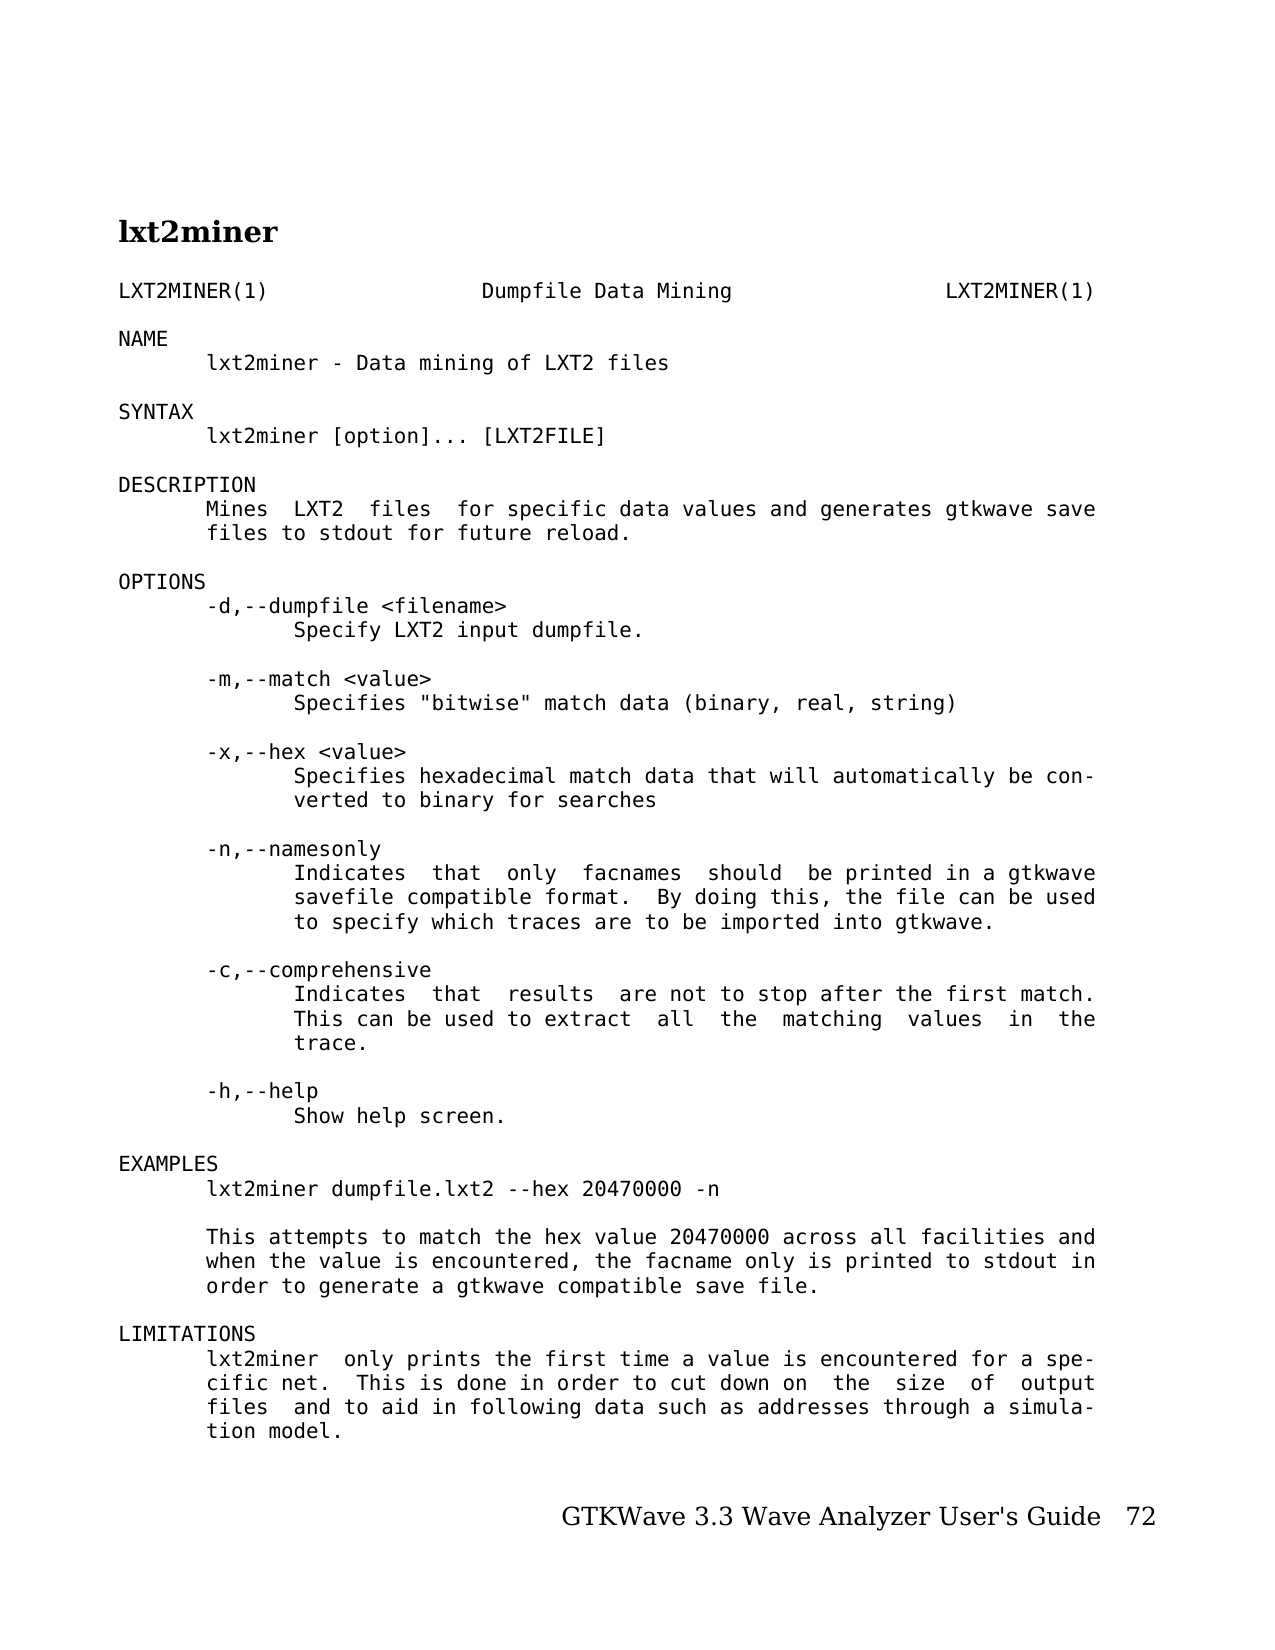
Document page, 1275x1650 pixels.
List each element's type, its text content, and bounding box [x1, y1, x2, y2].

text Mines LXT2 files for specific data values and generates gtkwave save [118, 497, 1157, 521]
text lxt2miner [option]... [LXT2FILE] [118, 424, 1157, 448]
text OPTIONS [118, 570, 1157, 594]
text LIMITATIONS [118, 1322, 1157, 1347]
text tion model. [118, 1419, 1157, 1444]
text SYNTAX [118, 400, 1157, 424]
text -m,--match <value> [118, 667, 1157, 691]
text files and to aid in following data such as addresses through a simula- [118, 1395, 1157, 1419]
text This can be used to extract all the matching values in the [118, 1007, 1157, 1031]
text This attempts to match the hex value 20470000 across all facilities and [118, 1225, 1157, 1249]
text lxt2miner - Data mining of LXT2 files [118, 351, 1157, 376]
text files to stdout for future reload. [118, 521, 1157, 546]
text Specifies "bitwise" match data (binary, real, string) [118, 691, 1157, 716]
text order to generate a gtkwave compatible save file. [118, 1274, 1157, 1298]
text to specify which traces are to be imported into gtkwave. [118, 910, 1157, 934]
text Indicates that results are not to stop after the first match. [118, 982, 1157, 1007]
text trace. [118, 1031, 1157, 1055]
text -h,--help [118, 1079, 1157, 1104]
text -d,--dumpfile <filename> [118, 594, 1157, 618]
subtitle lxt2miner [118, 215, 1157, 249]
text DESCRIPTION [118, 473, 1157, 497]
text lxt2miner only prints the first time a value is encountered for a spe- [118, 1347, 1157, 1371]
text savefile compatible format. By doing this, the file can be used [118, 885, 1157, 910]
text Specify LXT2 input dumpfile. [118, 618, 1157, 643]
text Indicates that only facnames should be printed in a gtkwave [118, 861, 1157, 885]
text Specifies hexadecimal match data that will automatically be con- [118, 764, 1157, 788]
text -x,--hex <value> [118, 740, 1157, 764]
text lxt2miner dumpfile.lxt2 --hex 20470000 -n [118, 1177, 1157, 1201]
text cific net. This is done in order to cut down on the size of output [118, 1371, 1157, 1395]
text when the value is encountered, the facname only is printed to stdout in [118, 1249, 1157, 1274]
text Show help screen. [118, 1104, 1157, 1128]
text NAME [118, 327, 1157, 351]
text EXAMPLES [118, 1152, 1157, 1177]
text LXT2MINER(1) Dumpfile Data Mining LXT2MINER(1) [118, 279, 1157, 303]
text verted to binary for searches [118, 788, 1157, 813]
text -n,--namesonly [118, 837, 1157, 861]
text -c,--comprehensive [118, 958, 1157, 982]
